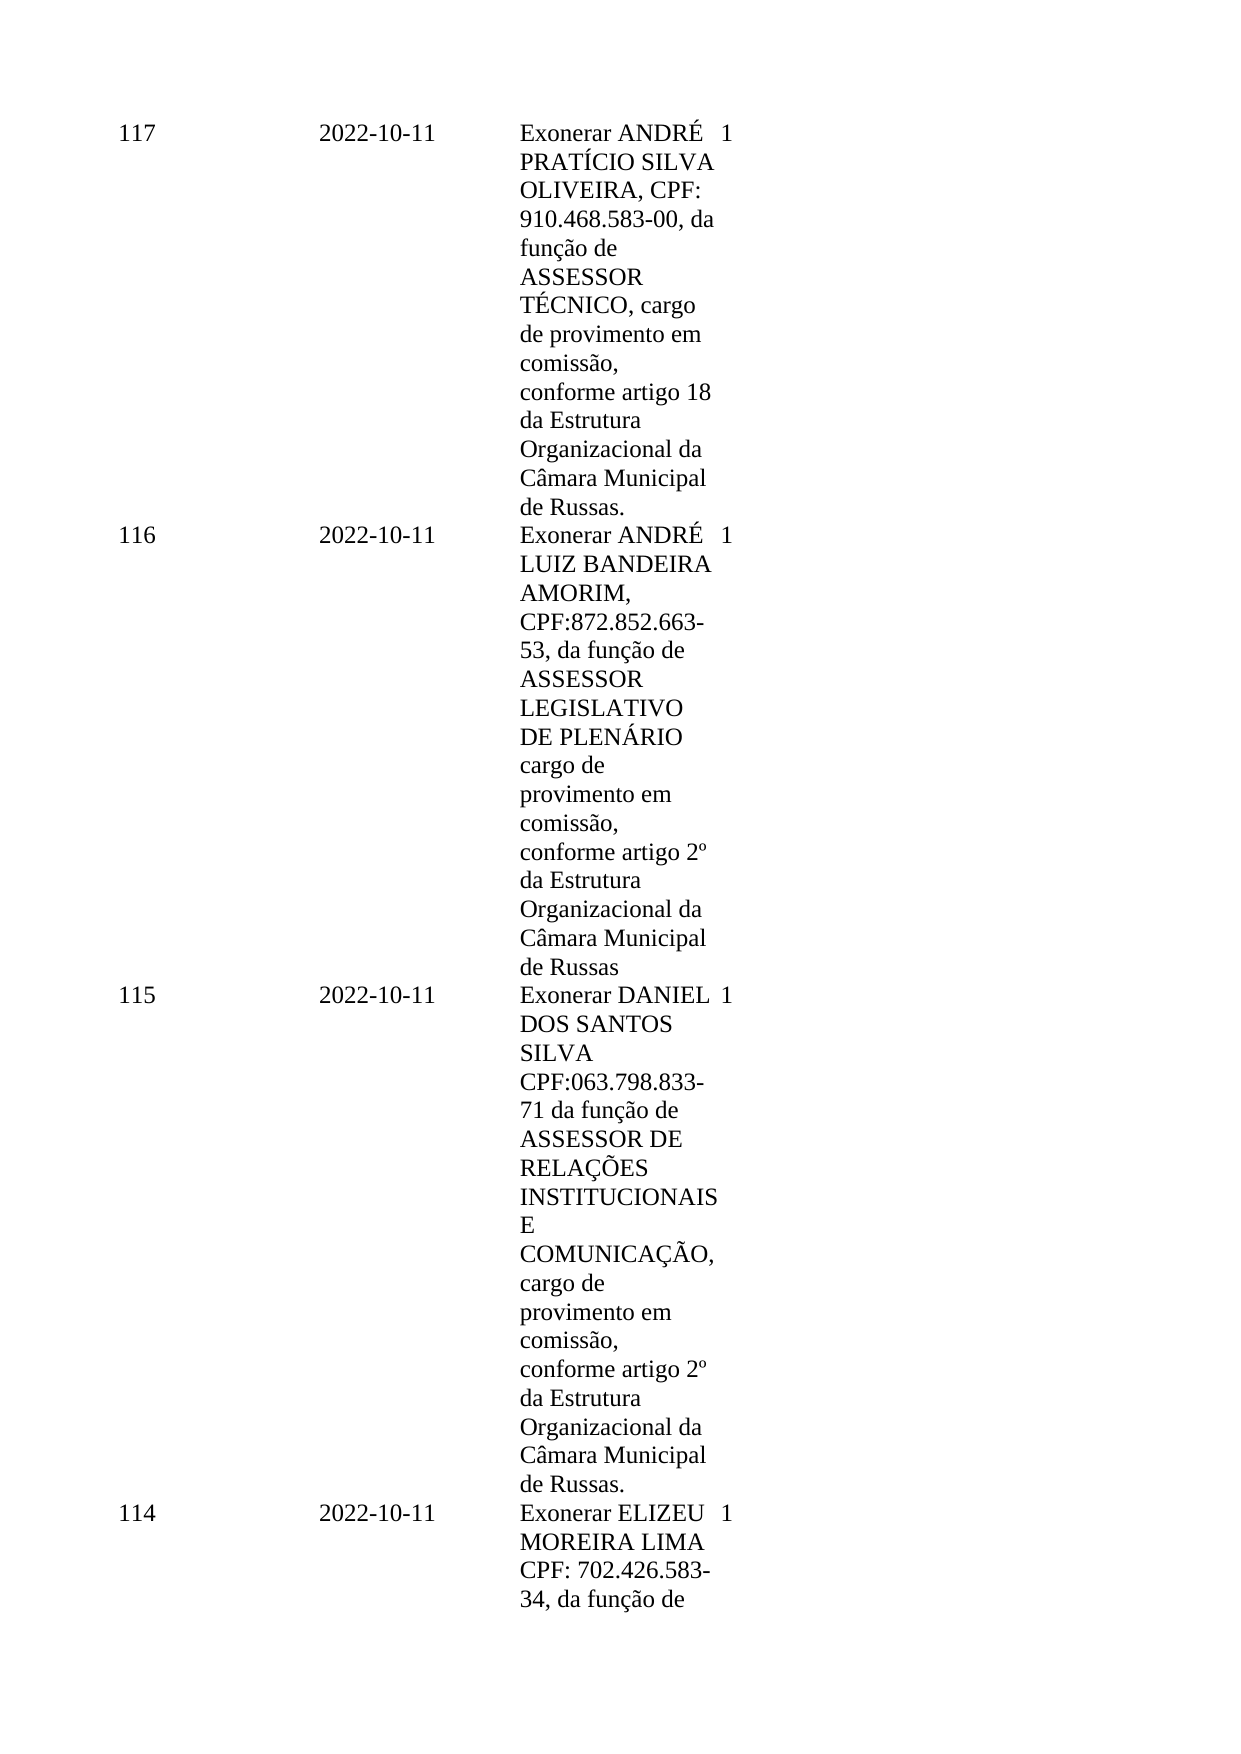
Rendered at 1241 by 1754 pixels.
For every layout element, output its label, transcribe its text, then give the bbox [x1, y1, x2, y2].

table_cell Exonerar DANIEL DOS SANTOS SILVA CPF:063.798.833-71 da função de ASSESSOR DE RELAÇÕES INSTITUCIONAIS E COMUNICAÇÃO, cargo de provimento em comissão, conforme artigo 2º da Estrutura Organizacional da Câmara Municipal de Russas. [520, 981, 720, 1498]
table_cell 1 [720, 118, 921, 521]
table_cell 2022-10-11 [319, 521, 519, 981]
table_cell 2022-10-11 [319, 1498, 519, 1613]
table_cell [921, 118, 1122, 521]
table_cell 116 [118, 521, 319, 981]
table_cell 1 [720, 981, 921, 1498]
table_cell 117 [118, 118, 319, 521]
table_cell [921, 521, 1122, 981]
table_cell Exonerar ANDRÉ PRATÍCIO SILVA OLIVEIRA, CPF: 910.468.583-00, da função de ASSESSOR TÉCNICO, cargo de provimento em comissão, conforme artigo 18 da Estrutura Organizacional da Câmara Municipal de Russas. [520, 118, 720, 521]
table_cell 1 [720, 521, 921, 981]
table_cell Exonerar ANDRÉ LUIZ BANDEIRA AMORIM, CPF:872.852.663-53, da função de ASSESSOR LEGISLATIVO DE PLENÁRIO cargo de provimento em comissão, conforme artigo 2º da Estrutura Organizacional da Câmara Municipal de Russas [520, 521, 720, 981]
table_cell Exonerar ELIZEU MOREIRA LIMA CPF: 702.426.583-34, da função de [520, 1498, 720, 1613]
table_cell 2022-10-11 [319, 118, 519, 521]
table_cell 114 [118, 1498, 319, 1613]
table_cell 1 [720, 1498, 921, 1613]
table_cell 2022-10-11 [319, 981, 519, 1498]
table_cell 115 [118, 981, 319, 1498]
table_cell [921, 981, 1122, 1498]
table_cell [921, 1498, 1122, 1613]
